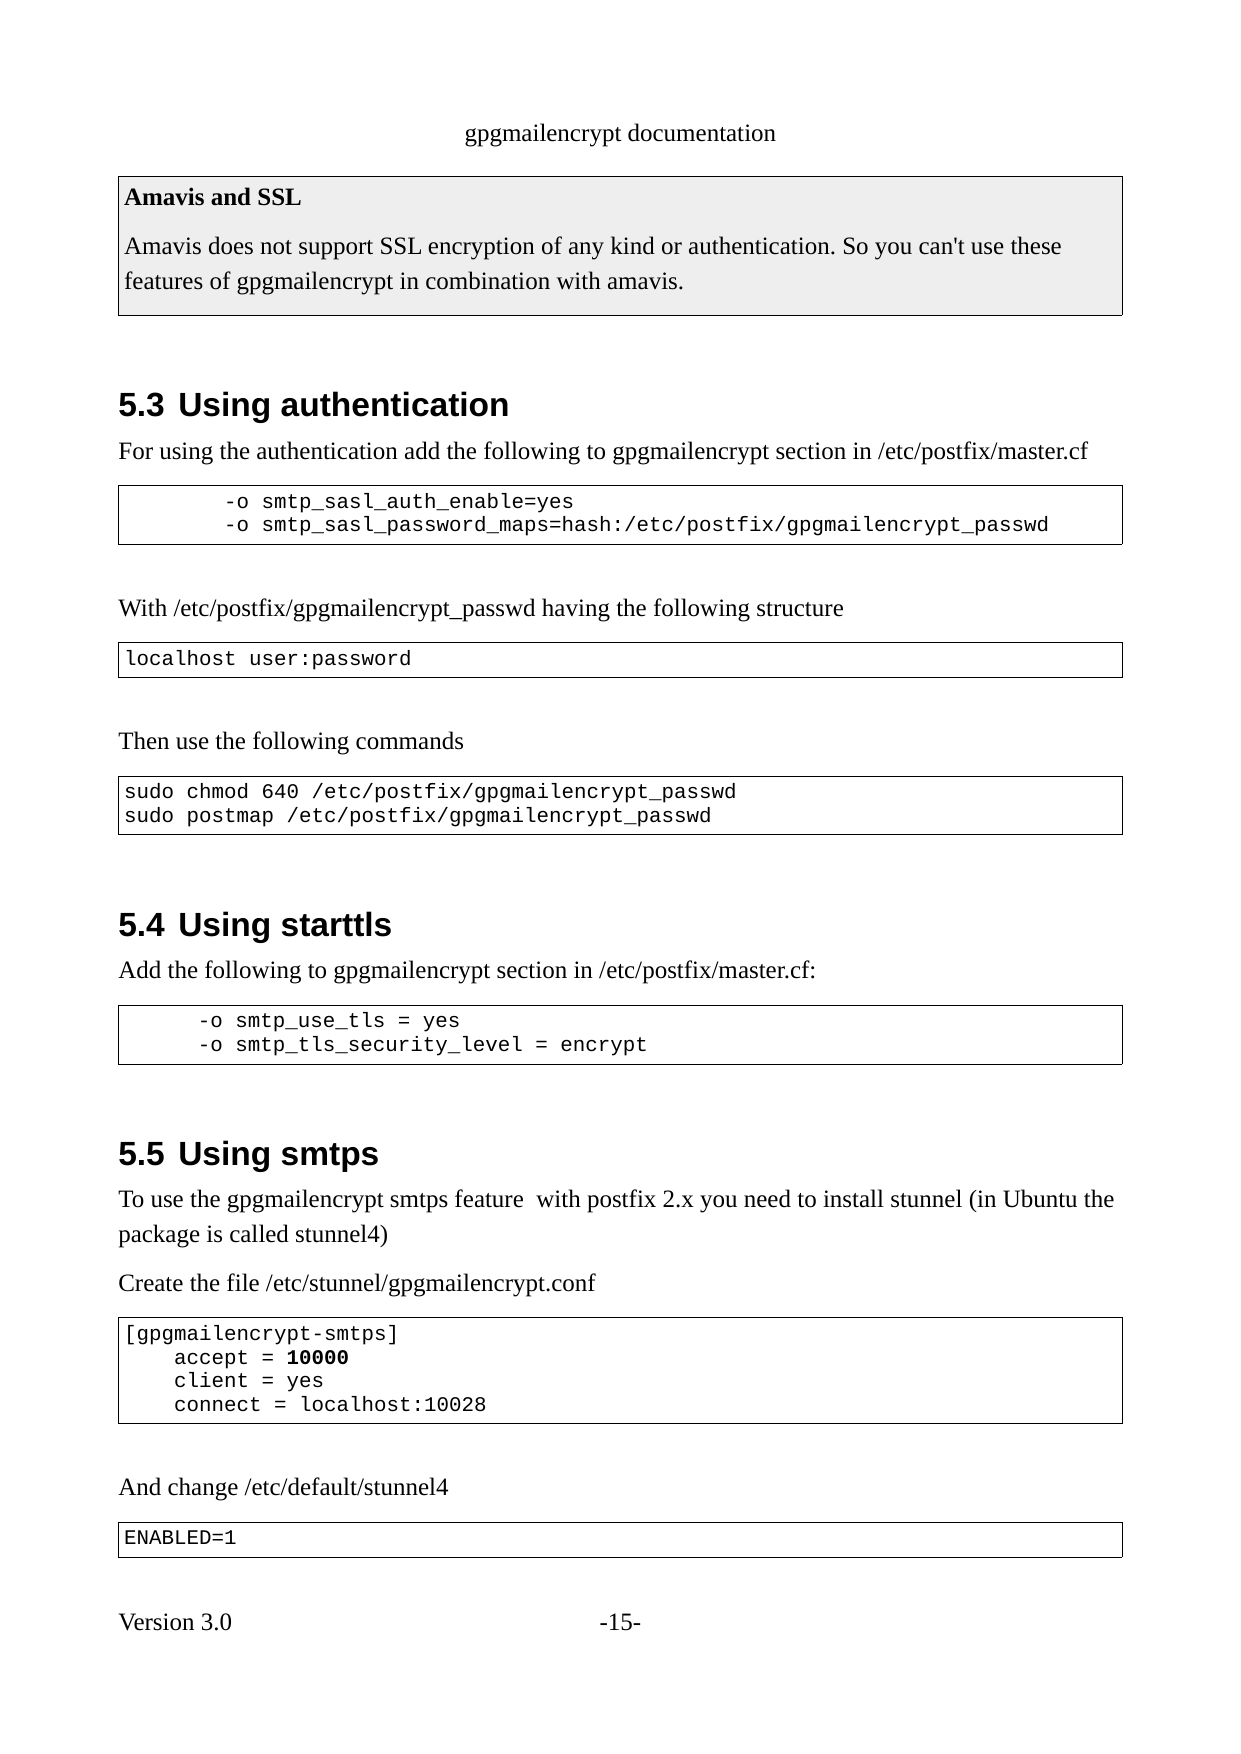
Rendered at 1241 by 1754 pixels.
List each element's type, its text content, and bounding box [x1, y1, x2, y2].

text Then use the following commands [118, 726, 1122, 755]
text Create the file /etc/stunnel/gpgmailencrypt.conf [118, 1268, 1122, 1297]
table_header -o smtp_sasl_auth_enable=yes -o smtp_sasl_password_maps=hash:/etc/postfix/gpgmailencrypt_passwd [119, 486, 1122, 544]
table_header sudo chmod 640 /etc/postfix/gpgmailencrypt_passwd sudo postmap /etc/postfix/gpgmailencrypt_passwd [119, 777, 1122, 834]
text For using the authentication add the following to gpgmailencrypt section in /etc/postfix/master.cf [118, 436, 1122, 465]
text And change /etc/default/stunnel4 [118, 1472, 1122, 1501]
text With /etc/postfix/gpgmailencrypt_passwd having the following structure [118, 593, 1122, 622]
table_header localhost user:password [119, 643, 1122, 677]
text To use the gpgmailencrypt smtps feature with postfix 2.x you need to install stunnel (in Ubuntu the package is called stunnel4) [118, 1184, 1122, 1248]
subtitle Using smtps [118, 1133, 1122, 1172]
table_header [gpgmailencrypt-smtps] accept = 10000 client = yes connect = localhost:10028 [119, 1318, 1122, 1423]
subtitle Using starttls [118, 904, 1122, 943]
text Add the following to gpgmailencrypt section in /etc/postfix/master.cf: [118, 956, 1122, 984]
table_header ENABLED=1 [119, 1523, 1122, 1557]
table_header -o smtp_use_tls = yes -o smtp_tls_security_level = encrypt [119, 1006, 1122, 1063]
subtitle Using authentication [118, 385, 1122, 423]
table_header Amavis and SSL Amavis does not support SSL encryption of any kind or authentication. So you can't use these features of gpgmailencrypt in combination with amavis. [119, 177, 1122, 315]
